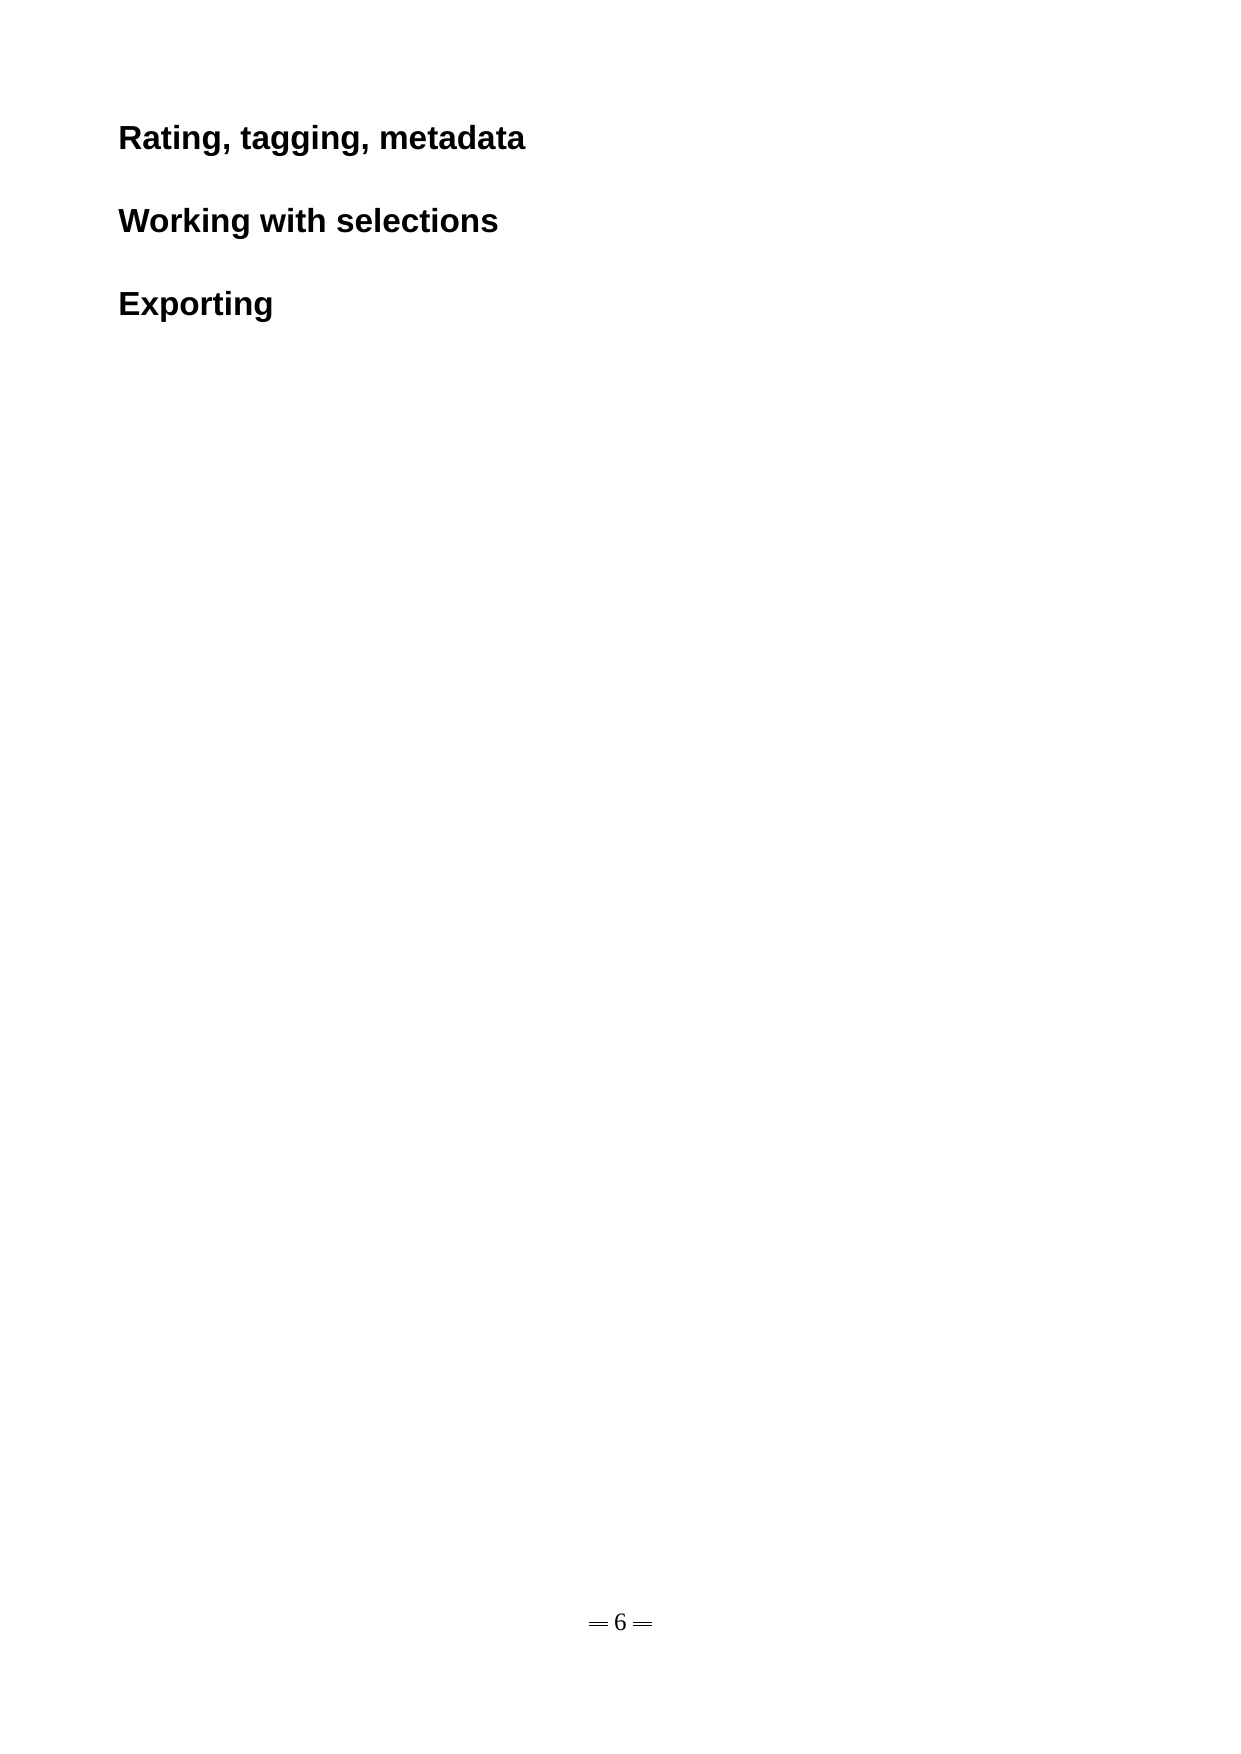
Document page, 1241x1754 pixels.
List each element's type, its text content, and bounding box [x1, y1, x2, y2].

subtitle Exporting [118, 283, 1122, 322]
subtitle Working with selections [118, 201, 1122, 239]
subtitle Rating, tagging, metadata [118, 118, 1122, 157]
